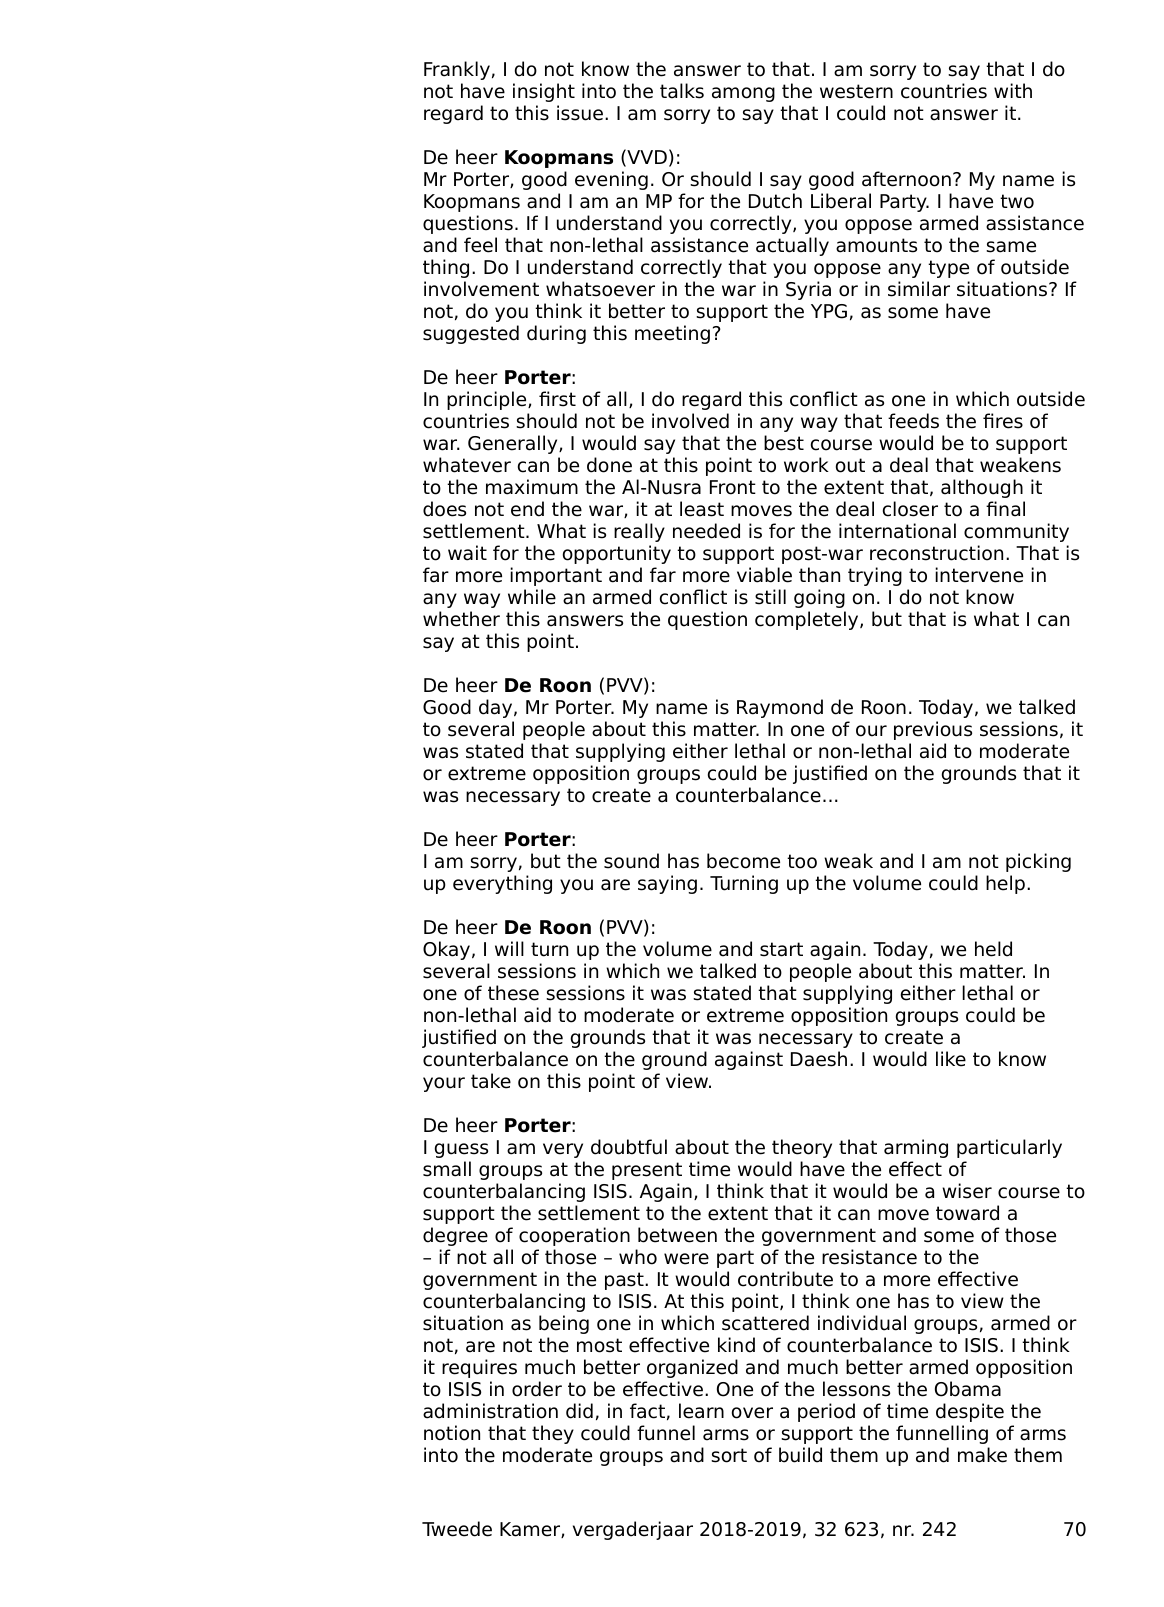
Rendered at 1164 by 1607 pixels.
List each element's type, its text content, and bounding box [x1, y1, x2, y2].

text I guess I am very doubtful about the theory that arming particularly small groups at the present time would have the effect of counterbalancing ISIS. Again, I think that it would be a wiser course to support the settlement to the extent that it can move toward a degree of cooperation between the government and some of those – if not all of those – who were part of the resistance to the government in the past. It would contribute to a more effective counterbalancing to ISIS. At this point, I think one has to view the situation as being one in which scattered individual groups, armed or not, are not the most effective kind of counterbalance to ISIS. I think it requires much better organized and much better armed opposition to ISIS in order to be effective. One of the lessons the Obama administration did, in fact, learn over a period of time despite the notion that they could funnel arms or support the funnelling of arms into the moderate groups and sort of build them up and make them [422, 1137, 1087, 1467]
text De heer De Roon (PVV): [422, 675, 1087, 697]
text I am sorry, but the sound has become too weak and I am not picking up everything you are saying. Turning up the volume could help. [422, 851, 1087, 895]
text Good day, Mr Porter. My name is Raymond de Roon. Today, we talked to several people about this matter. In one of our previous sessions, it was stated that supplying either lethal or non-lethal aid to moderate or extreme opposition groups could be justified on the grounds that it was necessary to create a counterbalance... [422, 697, 1087, 807]
text De heer De Roon (PVV): [422, 917, 1087, 939]
text De heer Porter: [422, 1115, 1087, 1137]
text Okay, I will turn up the volume and start again. Today, we held several sessions in which we talked to people about this matter. In one of these sessions it was stated that supplying either lethal or non-lethal aid to moderate or extreme opposition groups could be justified on the grounds that it was necessary to create a counterbalance on the ground against Daesh. I would like to know your take on this point of view. [422, 939, 1087, 1093]
text De heer Koopmans (VVD): [422, 147, 1087, 169]
text De heer Porter: [422, 367, 1087, 389]
text In principle, first of all, I do regard this conflict as one in which outside countries should not be involved in any way that feeds the fires of war. Generally, I would say that the best course would be to support whatever can be done at this point to work out a deal that weakens to the maximum the Al-Nusra Front to the extent that, although it does not end the war, it at least moves the deal closer to a final settlement. What is really needed is for the international community to wait for the opportunity to support post-war reconstruction. That is far more important and far more viable than trying to intervene in any way while an armed conflict is still going on. I do not know whether this answers the question completely, but that is what I can say at this point. [422, 389, 1087, 653]
text Frankly, I do not know the answer to that. I am sorry to say that I do not have insight into the talks among the western countries with regard to this issue. I am sorry to say that I could not answer it. [422, 59, 1087, 125]
text De heer Porter: [422, 829, 1087, 851]
text Mr Porter, good evening. Or should I say good afternoon? My name is Koopmans and I am an MP for the Dutch Liberal Party. I have two questions. If I understand you correctly, you oppose armed assistance and feel that non-lethal assistance actually amounts to the same thing. Do I understand correctly that you oppose any type of outside involvement whatsoever in the war in Syria or in similar situations? If not, do you think it better to support the YPG, as some have suggested during this meeting? [422, 169, 1087, 345]
